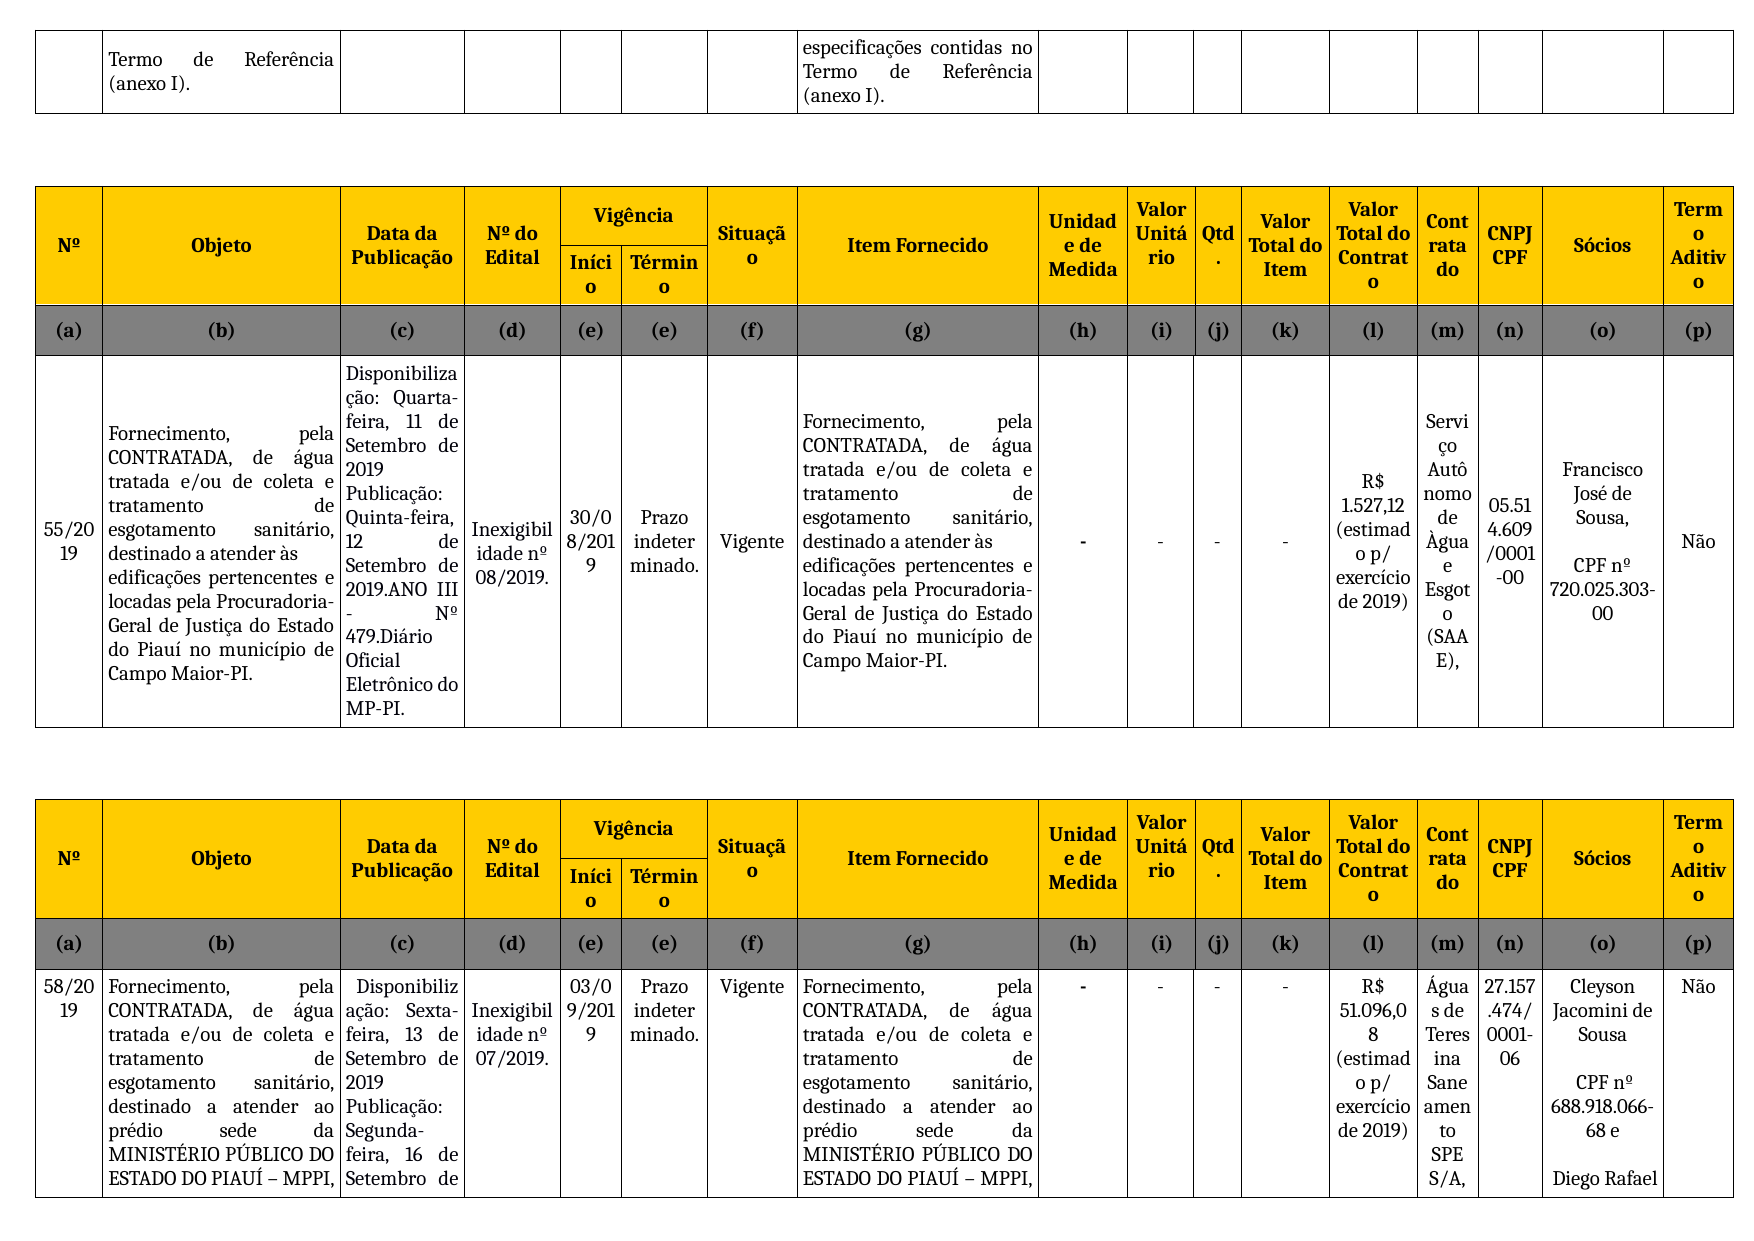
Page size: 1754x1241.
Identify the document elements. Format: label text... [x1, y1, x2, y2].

table_header Data da Publicação [341, 800, 464, 918]
table_cell [1418, 31, 1478, 113]
table_cell (d) [465, 306, 560, 355]
table_cell (p) [1664, 306, 1733, 355]
table_cell (m) [1418, 919, 1478, 969]
table_header Nº [36, 800, 102, 918]
table_header Unidade de Medida [1039, 187, 1127, 304]
table_header Situação [708, 187, 797, 304]
table_cell - [1128, 970, 1193, 1196]
table_cell (n) [1479, 919, 1542, 969]
table_cell Início [561, 859, 621, 918]
table_cell Prazo indeterminado. [622, 970, 707, 1196]
table_cell - [1128, 356, 1193, 727]
table_cell [1543, 31, 1663, 113]
table_header Objeto [103, 187, 340, 304]
table_cell (j) [1196, 306, 1241, 355]
table_header Data da Publicação [341, 187, 464, 304]
table_header CNPJ CPF [1479, 187, 1542, 304]
table_header Termo Aditivo [1664, 800, 1733, 918]
table_cell (g) [798, 306, 1038, 355]
table_header Sócios [1543, 187, 1663, 304]
table_header Termo Aditivo [1664, 187, 1733, 304]
table_cell (o) [1543, 306, 1663, 355]
table_header CNPJ CPF [1479, 800, 1542, 918]
table_cell (d) [465, 919, 560, 969]
table_cell - [1039, 356, 1127, 727]
table_header Sócios [1543, 800, 1663, 918]
table_cell Inexigibilidade nº 08/2019. [465, 356, 560, 727]
table_cell Término [622, 246, 707, 304]
table_cell - [1242, 356, 1329, 727]
table_cell 55/2019 [36, 356, 102, 727]
table_cell (c) [341, 919, 464, 969]
table_header Qtd. [1196, 800, 1241, 918]
table_cell - [1242, 31, 1329, 113]
table_cell Término [622, 859, 707, 918]
table_cell [465, 31, 560, 113]
table_cell (e) [561, 919, 621, 969]
table_cell 27.157.474/0001-06 [1479, 970, 1542, 1196]
table_cell Inexigibilidade nº 07/2019. [465, 970, 560, 1196]
table_header Item Fornecido [798, 800, 1038, 918]
table_cell - [1039, 970, 1127, 1196]
table_cell [561, 31, 621, 113]
table_cell Não [1664, 970, 1733, 1196]
table_cell [708, 31, 797, 113]
table_cell [1479, 31, 1542, 113]
table_header Unidade de Medida [1039, 800, 1127, 918]
table_cell (f) [708, 919, 797, 969]
table_cell Águas de Teresina Saneamento SPE S/A, [1418, 970, 1478, 1196]
table_cell (g) [798, 919, 1038, 969]
table_cell - [1242, 970, 1329, 1196]
table_header Valor Total do Contrato [1330, 187, 1417, 304]
table_cell Serviço Autônomo de Àgua e Esgoto (SAAE), [1418, 356, 1478, 727]
table_cell (e) [622, 306, 707, 355]
table_cell Disponibilização: Quarta-feira, 11 de Setembro de 2019 Publicação: Quinta-feira, 12 de Setembro de 2019.ANO III - Nº 479.Diário Oficial Eletrônico do MP-PI. [341, 356, 464, 727]
table_cell (e) [561, 306, 621, 355]
table_cell Fornecimento, pela CONTRATADA, de água tratada e/ou de coleta e tratamento de esgotamento sanitário, destinado a atender às edificações pertencentes e locadas pela Procuradoria-Geral de Justiça do Estado do Piauí no município de Campo Maior-PI. [798, 356, 1038, 727]
table_header Situação [708, 800, 797, 918]
table_header Qtd. [1196, 187, 1241, 304]
table_cell 03/09/2019 [561, 970, 621, 1196]
table_cell (b) [103, 306, 340, 355]
table_cell (h) [1039, 919, 1127, 969]
table_cell - [1128, 31, 1193, 113]
table_header Nº do Edital [465, 187, 560, 304]
table_header Valor Total do Contrato [1330, 800, 1417, 918]
table_header Item Fornecido [798, 187, 1038, 304]
table_cell Prazo indeterminado. [622, 356, 707, 727]
table_cell (m) [1418, 306, 1478, 355]
table_cell (n) [1479, 306, 1542, 355]
table_cell Cleyson Jacomini de Sousa CPF nº 688.918.066-68 e Diego Rafael [1543, 970, 1663, 1196]
table_cell (c) [341, 306, 464, 355]
table_cell [1664, 31, 1733, 113]
table_cell Fornecimento, pela CONTRATADA, de água tratada e/ou de coleta e tratamento de esgotamento sanitário, destinado a atender às edificações pertencentes e locadas pela Procuradoria-Geral de Justiça do Estado do Piauí no município de Campo Maior-PI. [103, 356, 340, 727]
table_header Valor Unitário [1128, 800, 1195, 918]
table_cell Fornecimento, pela CONTRATADA, de água tratada e/ou de coleta e tratamento de esgotamento sanitário, destinado a atender ao prédio sede da MINISTÉRIO PÚBLICO DO ESTADO DO PIAUÍ – MPPI, [103, 970, 340, 1196]
table_cell (k) [1242, 919, 1329, 969]
table_header Contratado [1418, 800, 1478, 918]
table_cell 30/08/2019 [561, 356, 621, 727]
table_cell (b) [103, 919, 340, 969]
table_header Nº do Edital [465, 800, 560, 918]
table_cell - [1194, 31, 1241, 113]
table_header Contratado [1418, 187, 1478, 304]
table_header Nº [36, 187, 102, 304]
table_cell (k) [1242, 306, 1329, 355]
table_cell (l) [1330, 919, 1417, 969]
table_cell (f) [708, 306, 797, 355]
table_cell Início [561, 246, 621, 304]
table_cell Disponibilização: Sexta-feira, 13 de Setembro de 2019 Publicação: Segunda-feira, 16 de Setembro de [341, 970, 464, 1196]
table_cell [1330, 31, 1417, 113]
table_header Valor Total do Item [1242, 187, 1329, 304]
table_cell Francisco José de Sousa, CPF nº 720.025.303-00 [1543, 356, 1663, 727]
table_cell (i) [1128, 919, 1195, 969]
table_cell [341, 31, 464, 113]
table_cell - [1194, 356, 1241, 727]
table_header Valor Total do Item [1242, 800, 1329, 918]
table_cell (j) [1196, 919, 1241, 969]
table_cell - [1194, 970, 1241, 1196]
table_cell (i) [1128, 306, 1195, 355]
table_cell R$ 1.527,12 (estimado p/ exercício de 2019) [1330, 356, 1417, 727]
table_cell R$ 51.096,08 (estimado p/ exercício de 2019) [1330, 970, 1417, 1196]
table_cell (o) [1543, 919, 1663, 969]
table_cell 58/2019 [36, 970, 102, 1196]
table_cell Fornecimento, pela CONTRATADA, de água tratada e/ou de coleta e tratamento de esgotamento sanitário, destinado a atender ao prédio sede da MINISTÉRIO PÚBLICO DO ESTADO DO PIAUÍ – MPPI, [798, 970, 1038, 1196]
table_cell [622, 31, 707, 113]
table_header Vigência [561, 800, 707, 858]
table_header Vigência [561, 187, 707, 245]
table_header Objeto [103, 800, 340, 918]
table_cell (l) [1330, 306, 1417, 355]
table_cell Vigente [708, 356, 797, 727]
table_cell (p) [1664, 919, 1733, 969]
table_cell Não [1664, 356, 1733, 727]
table_cell [36, 31, 102, 113]
table_cell - [1039, 31, 1127, 113]
table_cell (a) [36, 919, 102, 969]
table_cell especificações contidas no Termo de Referência (anexo I). [798, 31, 1038, 113]
table_cell (e) [622, 919, 707, 969]
table_cell Termo de Referência (anexo I). [103, 31, 340, 113]
table_cell (a) [36, 306, 102, 355]
table_cell (h) [1039, 306, 1127, 355]
table_cell Vigente [708, 970, 797, 1196]
table_cell 05.514.609/0001-00 [1479, 356, 1542, 727]
table_header Valor Unitário [1128, 187, 1195, 304]
